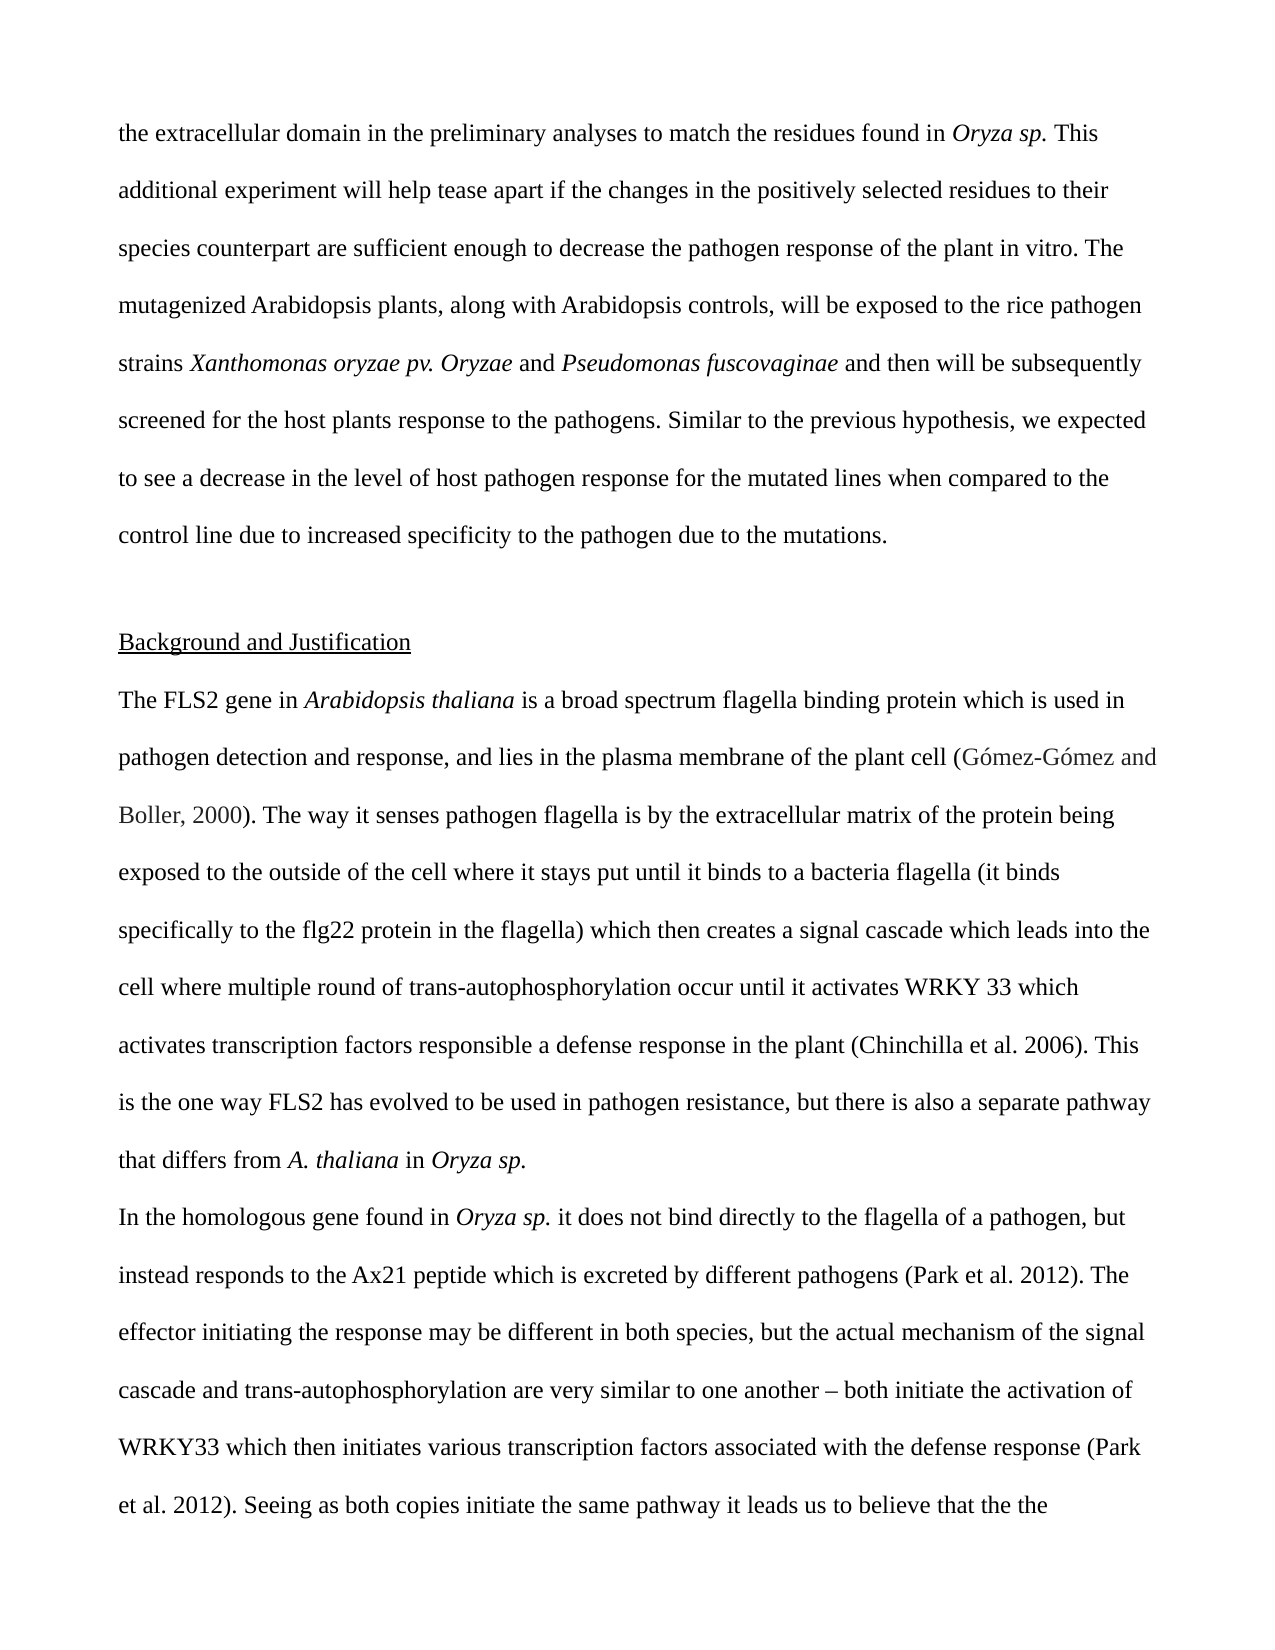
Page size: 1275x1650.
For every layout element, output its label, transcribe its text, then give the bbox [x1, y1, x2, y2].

text Background and Justification [118, 627, 1157, 656]
text The FLS2 gene in Arabidopsis thaliana is a broad spectrum flagella binding protein which is used in pathogen detection and response, and lies in the plasma membrane of the plant cell (Gómez-Gómez and Boller, 2000). The way it senses pathogen flagella is by the extracellular matrix of the protein being exposed to the outside of the cell where it stays put until it binds to a bacteria flagella (it binds specifically to the flg22 protein in the flagella) which then creates a signal cascade which leads into the cell where multiple round of trans-autophosphorylation occur until it activates WRKY 33 which activates transcription factors responsible a defense response in the plant (Chinchilla et al. 2006). This is the one way FLS2 has evolved to be used in pathogen resistance, but there is also a separate pathway that differs from A. thaliana in Oryza sp. [118, 685, 1157, 1173]
text the extracellular domain in the preliminary analyses to match the residues found in Oryza sp. This additional experiment will help tease apart if the changes in the positively selected residues to their species counterpart are sufficient enough to decrease the pathogen response of the plant in vitro. The mutagenized Arabidopsis plants, along with Arabidopsis controls, will be exposed to the rice pathogen strains Xanthomonas oryzae pv. Oryzae and Pseudomonas fuscovaginae and then will be subsequently screened for the host plants response to the pathogens. Similar to the previous hypothesis, we expected to see a decrease in the level of host pathogen response for the mutated lines when compared to the control line due to increased specificity to the pathogen due to the mutations. [118, 118, 1157, 549]
text In the homologous gene found in Oryza sp. it does not bind directly to the flagella of a pathogen, but instead responds to the Ax21 peptide which is excreted by different pathogens (Park et al. 2012). The effector initiating the response may be different in both species, but the actual mechanism of the signal cascade and trans-autophosphorylation are very similar to one another – both initiate the activation of WRKY33 which then initiates various transcription factors associated with the defense response (Park et al. 2012). Seeing as both copies initiate the same pathway it leads us to believe that the the [118, 1202, 1157, 1518]
